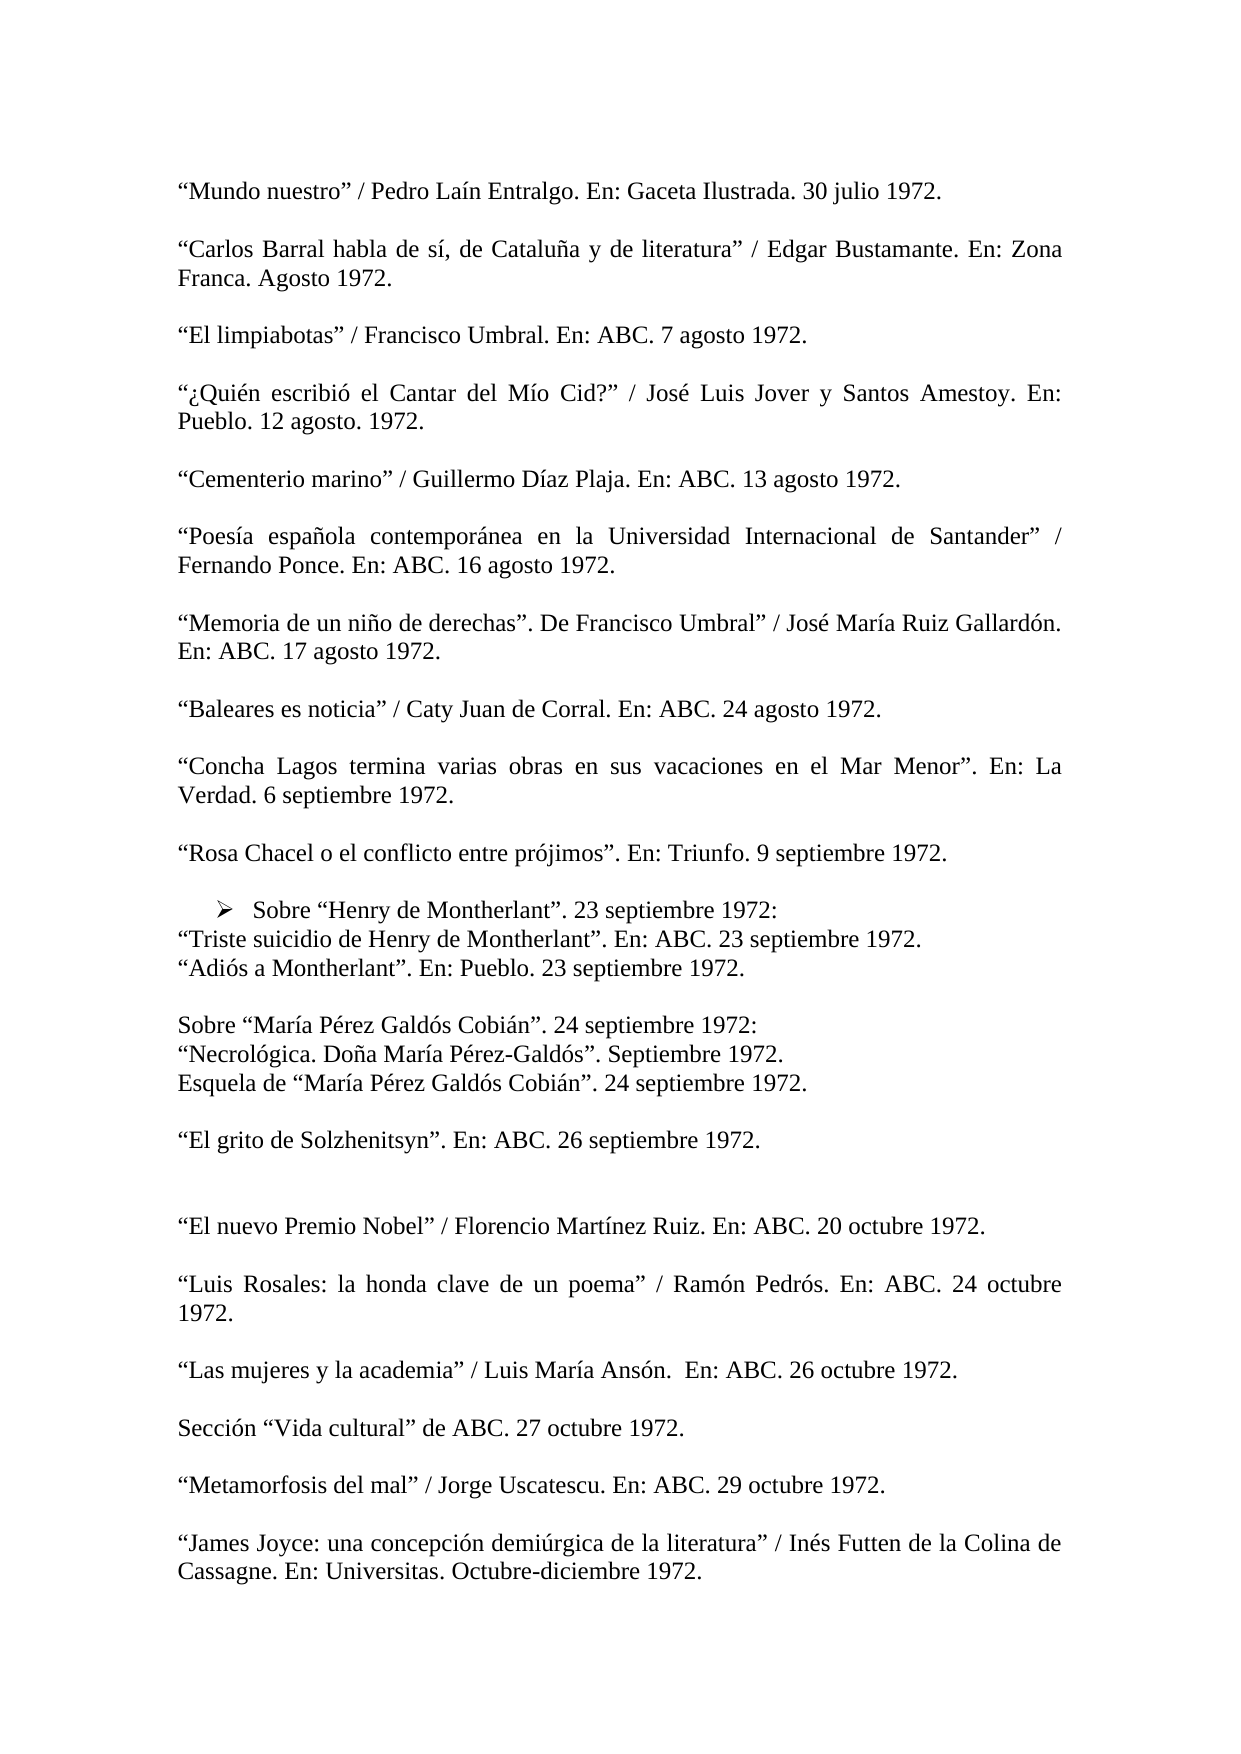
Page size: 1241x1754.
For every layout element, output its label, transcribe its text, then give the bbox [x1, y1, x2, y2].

text Sección “Vida cultural” de ABC. 27 octubre 1972. [177, 1413, 1063, 1441]
text “El limpiabotas” / Francisco Umbral. En: ABC. 7 agosto 1972. [177, 320, 1063, 349]
text “Mundo nuestro” / Pedro Laín Entralgo. En: Gaceta Ilustrada. 30 julio 1972. [177, 176, 1063, 205]
text “Las mujeres y la academia” / Luis María Ansón. En: ABC. 26 octubre 1972. [177, 1355, 1063, 1384]
text “¿Quién escribió el Cantar del Mío Cid?” / José Luis Jover y Santos Amestoy. En: Pueblo. 12 agosto. 1972. [177, 378, 1063, 435]
text “Concha Lagos termina varias obras en sus vacaciones en el Mar Menor”. En: La Verdad. 6 septiembre 1972. [177, 751, 1063, 809]
text “James Joyce: una concepción demiúrgica de la literatura” / Inés Futten de la Colina de Cassagne. En: Universitas. Octubre-diciembre 1972. [177, 1528, 1063, 1585]
text “Carlos Barral habla de sí, de Cataluña y de literatura” / Edgar Bustamante. En: Zona Franca. Agosto 1972. [177, 234, 1063, 291]
text Esquela de “María Pérez Galdós Cobián”. 24 septiembre 1972. [177, 1068, 1063, 1096]
text “Cementerio marino” / Guillermo Díaz Plaja. En: ABC. 13 agosto 1972. [177, 464, 1063, 493]
text “Rosa Chacel o el conflicto entre prójimos”. En: Triunfo. 9 septiembre 1972. [177, 838, 1063, 866]
text “Memoria de un niño de derechas”. De Francisco Umbral” / José María Ruiz Gallardón. En: ABC. 17 agosto 1972. [177, 608, 1063, 665]
list Sobre “Henry de Montherlant”. 23 septiembre 1972: [215, 895, 1063, 924]
text Sobre “María Pérez Galdós Cobián”. 24 septiembre 1972: [177, 1010, 1063, 1039]
text “El grito de Solzhenitsyn”. En: ABC. 26 septiembre 1972. [177, 1125, 1063, 1154]
text “Poesía española contemporánea en la Universidad Internacional de Santander” / Fernando Ponce. En: ABC. 16 agosto 1972. [177, 521, 1063, 579]
text “Metamorfosis del mal” / Jorge Uscatescu. En: ABC. 29 octubre 1972. [177, 1470, 1063, 1499]
text “Triste suicidio de Henry de Montherlant”. En: ABC. 23 septiembre 1972. [177, 924, 1063, 953]
text “El nuevo Premio Nobel” / Florencio Martínez Ruiz. En: ABC. 20 octubre 1972. [177, 1211, 1063, 1240]
text “Luis Rosales: la honda clave de un poema” / Ramón Pedrós. En: ABC. 24 octubre 1972. [177, 1269, 1063, 1326]
text “Adiós a Montherlant”. En: Pueblo. 23 septiembre 1972. [177, 953, 1063, 981]
text “Necrológica. Doña María Pérez-Galdós”. Septiembre 1972. [177, 1039, 1063, 1068]
text “Baleares es noticia” / Caty Juan de Corral. En: ABC. 24 agosto 1972. [177, 694, 1063, 723]
